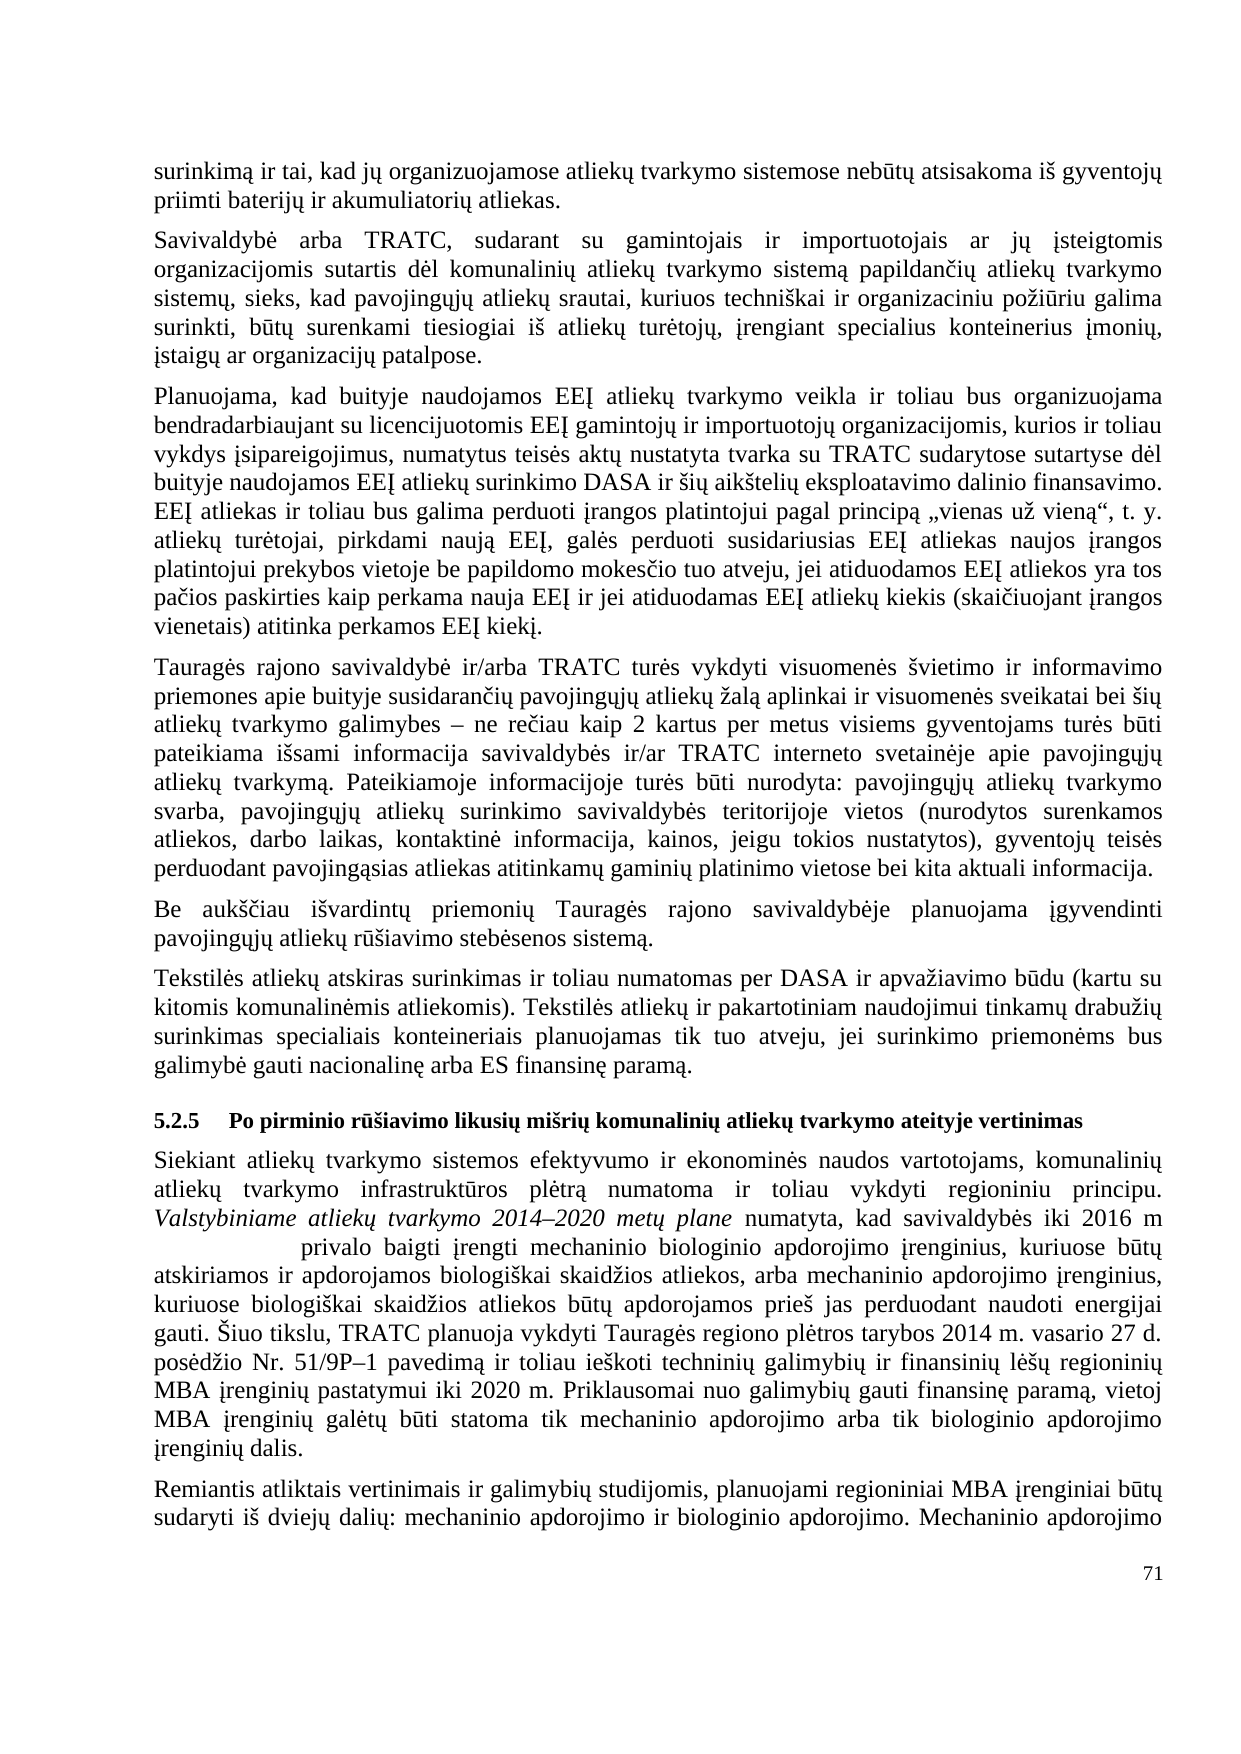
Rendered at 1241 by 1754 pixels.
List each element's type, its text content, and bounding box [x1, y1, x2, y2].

text Savivaldybė arba TRATC, sudarant su gamintojais ir importuotojais ar jų įsteigtomis organizacijomis sutartis dėl komunalinių atliekų tvarkymo sistemą papildančių atliekų tvarkymo sistemų, sieks, kad pavojingųjų atliekų srautai, kuriuos techniškai ir organizaciniu požiūriu galima surinkti, būtų surenkami tiesiogiai iš atliekų turėtojų, įrengiant specialius konteinerius įmonių, įstaigų ar organizacijų patalpose. [153, 226, 1163, 369]
text Tauragės rajono savivaldybė ir/arba TRATC turės vykdyti visuomenės švietimo ir informavimo priemones apie buityje susidarančių pavojingųjų atliekų žalą aplinkai ir visuomenės sveikatai bei šių atliekų tvarkymo galimybes – ne rečiau kaip 2 kartus per metus visiems gyventojams turės būti pateikiama išsami informacija savivaldybės ir/ar TRATC interneto svetainėje apie pavojingųjų atliekų tvarkymą. Pateikiamoje informacijoje turės būti nurodyta: pavojingųjų atliekų tvarkymo svarba, pavojingųjų atliekų surinkimo savivaldybės teritorijoje vietos (nurodytos surenkamos atliekos, darbo laikas, kontaktinė informacija, kainos, jeigu tokios nustatytos), gyventojų teisės perduodant pavojingąsias atliekas atitinkamų gaminių platinimo vietose bei kita aktuali informacija. [153, 652, 1163, 882]
text 5.2.5 Po pirminio rūšiavimo likusių mišrių komunalinių atliekų tvarkymo ateityje vertinimas [153, 1107, 1163, 1133]
text Be aukščiau išvardintų priemonių Tauragės rajono savivaldybėje planuojama įgyvendinti pavojingųjų atliekų rūšiavimo stebėsenos sistemą. [153, 894, 1163, 951]
text Planuojama, kad buityje naudojamos EEĮ atliekų tvarkymo veikla ir toliau bus organizuojama bendradarbiaujant su licencijuotomis EEĮ gamintojų ir importuotojų organizacijomis, kurios ir toliau vykdys įsipareigojimus, numatytus teisės aktų nustatyta tvarka su TRATC sudarytose sutartyse dėl buityje naudojamos EEĮ atliekų surinkimo DASA ir šių aikštelių eksploatavimo dalinio finansavimo. EEĮ atliekas ir toliau bus galima perduoti įrangos platintojui pagal principą „vienas už vieną“, t. y. atliekų turėtojai, pirkdami naują EEĮ, galės perduoti susidariusias EEĮ atliekas naujos įrangos platintojui prekybos vietoje be papildomo mokesčio tuo atveju, jei atiduodamos EEĮ atliekos yra tos pačios paskirties kaip perkama nauja EEĮ ir jei atiduodamas EEĮ atliekų kiekis (skaičiuojant įrangos vienetais) atitinka perkamos EEĮ kiekį. [153, 381, 1163, 640]
text surinkimą ir tai, kad jų organizuojamose atliekų tvarkymo sistemose nebūtų atsisakoma iš gyventojų priimti baterijų ir akumuliatorių atliekas. [153, 156, 1163, 213]
text Remiantis atliktais vertinimais ir galimybių studijomis, planuojami regioniniai MBA įrenginiai būtų sudaryti iš dviejų dalių: mechaninio apdorojimo ir biologinio apdorojimo. Mechaninio apdorojimo [153, 1474, 1163, 1531]
text Tekstilės atliekų atskiras surinkimas ir toliau numatomas per DASA ir apvažiavimo būdu (kartu su kitomis komunalinėmis atliekomis). Tekstilės atliekų ir pakartotiniam naudojimui tinkamų drabužių surinkimas specialiais konteineriais planuojamas tik tuo atveju, jei surinkimo priemonėms bus galimybė gauti nacionalinę arba ES finansinę paramą. [153, 963, 1163, 1078]
text Siekiant atliekų tvarkymo sistemos efektyvumo ir ekonominės naudos vartotojams, komunalinių atliekų tvarkymo infrastruktūros plėtrą numatoma ir toliau vykdyti regioniniu principu. Valstybiniame atliekų tvarkymo 2014–2020 metų plane numatyta, kad savivaldybės iki 2016 m privalo baigti įrengti mechaninio biologinio apdorojimo įrenginius, kuriuose būtų atskiriamos ir apdorojamos biologiškai skaidžios atliekos, arba mechaninio apdorojimo įrenginius, kuriuose biologiškai skaidžios atliekos būtų apdorojamos prieš jas perduodant naudoti energijai gauti. Šiuo tikslu, TRATC planuoja vykdyti Tauragės regiono plėtros tarybos 2014 m. vasario 27 d. posėdžio Nr. 51/9P–1 pavedimą ir toliau ieškoti techninių galimybių ir finansinių lėšų regioninių MBA įrenginių pastatymui iki 2020 m. Priklausomai nuo galimybių gauti finansinę paramą, vietoj MBA įrenginių galėtų būti statoma tik mechaninio apdorojimo arba tik biologinio apdorojimo įrenginių dalis. [153, 1146, 1163, 1462]
